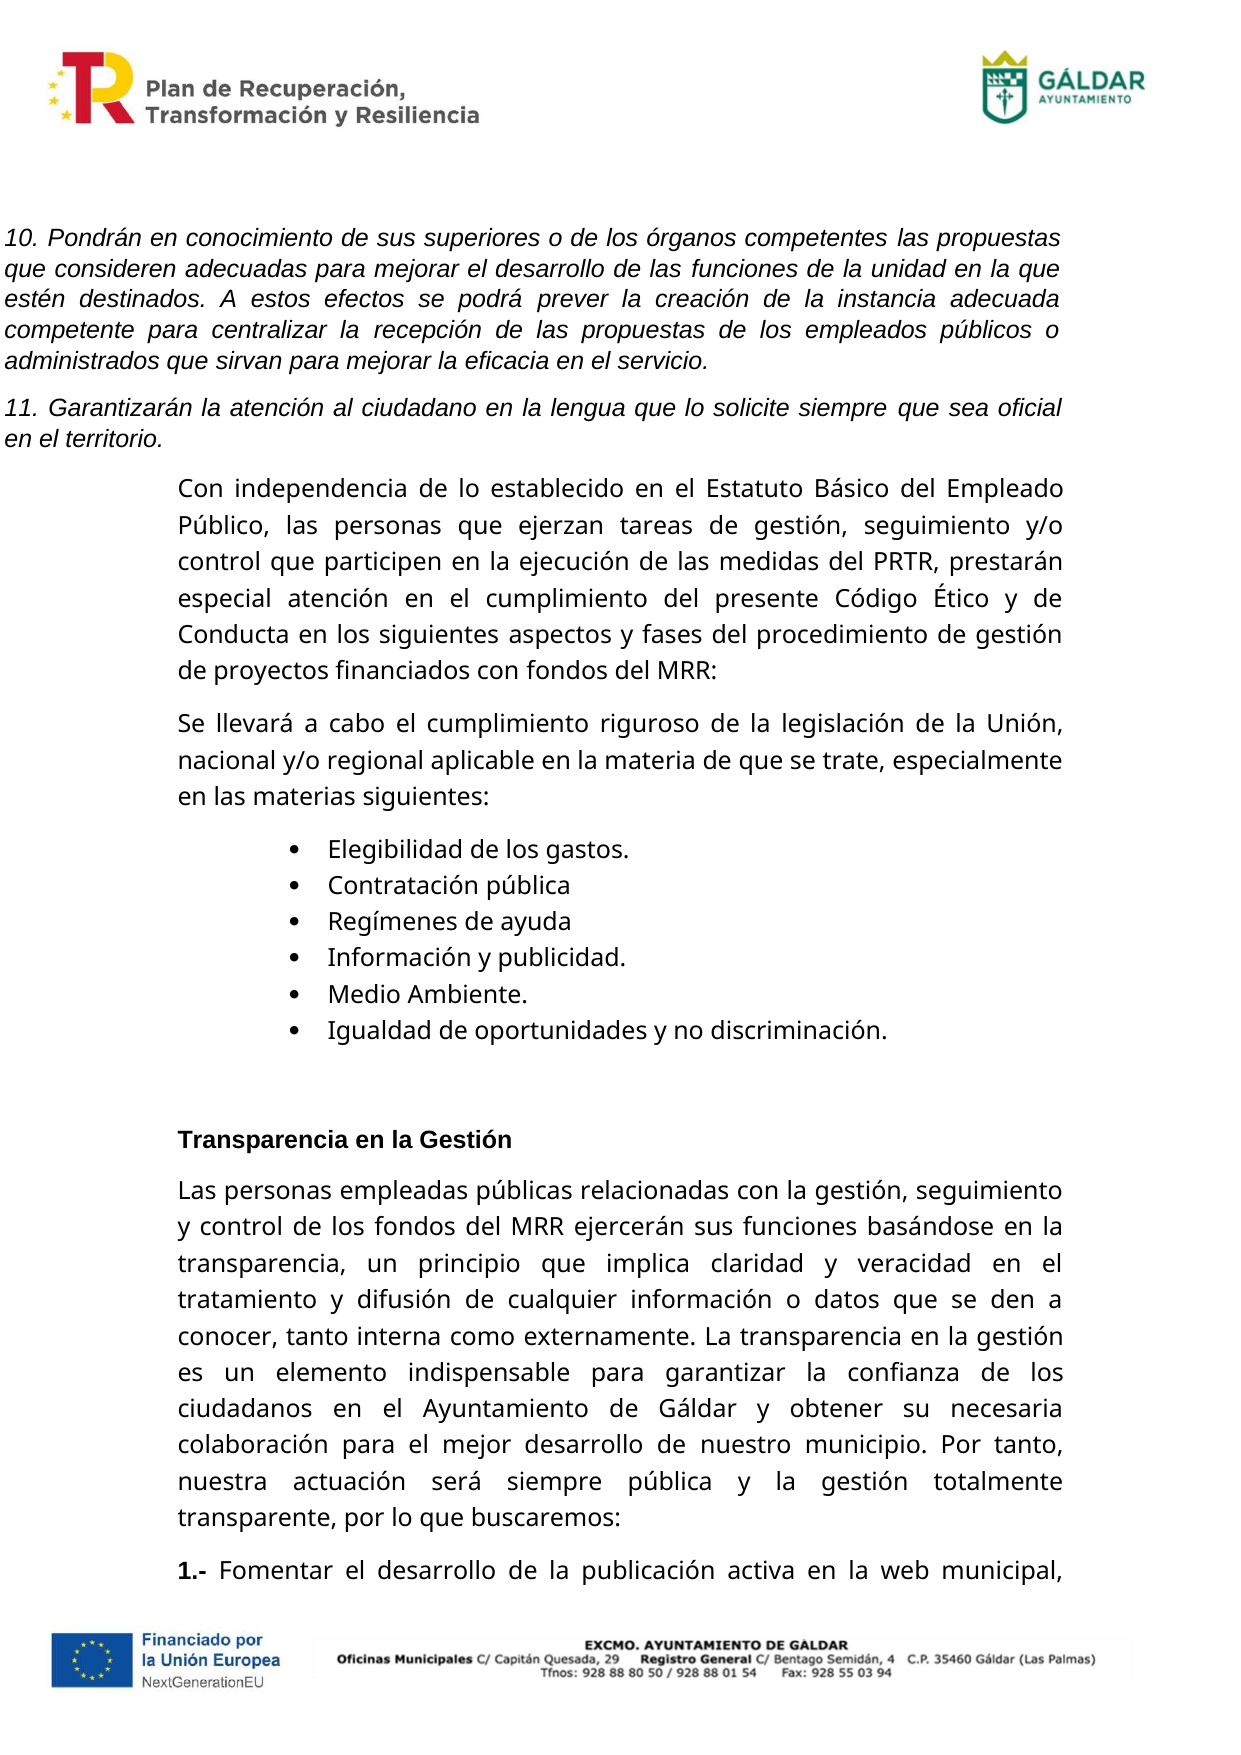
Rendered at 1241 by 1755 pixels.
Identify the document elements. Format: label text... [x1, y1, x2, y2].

list Elegibilidad de los gastos. [290, 832, 1153, 866]
list Igualdad de oportunidades y no discriminación. [290, 1012, 1153, 1047]
list Medio Ambiente. [290, 976, 1153, 1010]
subtitle Transparencia en la Gestión [177, 1125, 1153, 1154]
text Con independencia de lo establecido en el Estatuto Básico del Empleado Público, las personas que ejerzan tareas de gestión, seguimiento y/o control que participen en la ejecución de las medidas del PRTR, prestarán especial atención en el cumplimiento del presente Código Ético y de Conducta en los siguientes aspectos y fases del procedimiento de gestión de proyectos financiados con fondos del MRR: [177, 471, 1064, 687]
text Las personas empleadas públicas relacionadas con la gestión, seguimiento y control de los fondos del MRR ejercerán sus funciones basándose en la transparencia, un principio que implica claridad y veracidad en el tratamiento y difusión de cualquier información o datos que se den a conocer, tanto interna como externamente. La transparencia en la gestión es un elemento indispensable para garantizar la confianza de los ciudadanos en el Ayuntamiento de Gáldar y obtener su necesaria colaboración para el mejor desarrollo de nuestro municipio. Por tanto, nuestra actuación será siempre pública y la gestión totalmente transparente, por lo que buscaremos: [177, 1173, 1064, 1534]
text 1.- Fomentar el desarrollo de la publicación activa en la web municipal, [177, 1553, 1064, 1587]
list Regímenes de ayuda [290, 904, 1153, 938]
list Garantizarán la atención al ciudadano en la lengua que lo solicite siempre que sea oficial en el territorio. [4, 393, 1064, 453]
list Información y publicidad. [290, 940, 1153, 974]
text Se llevará a cabo el cumplimiento riguroso de la legislación de la Unión, nacional y/o regional aplicable en la materia de que se trate, especialmente en las materias siguientes: [177, 706, 1064, 813]
list Pondrán en conocimiento de sus superiores o de los órganos competentes las propuestas que consideren adecuadas para mejorar el desarrollo de las funciones de la unidad en la que estén destinados. A estos efectos se podrá prever la creación de la instancia adecuada competente para centralizar la recepción de las propuestas de los empleados públicos o administrados que sirvan para mejorar la eficacia en el servicio. [4, 223, 1063, 374]
list Contratación pública [290, 868, 1153, 902]
